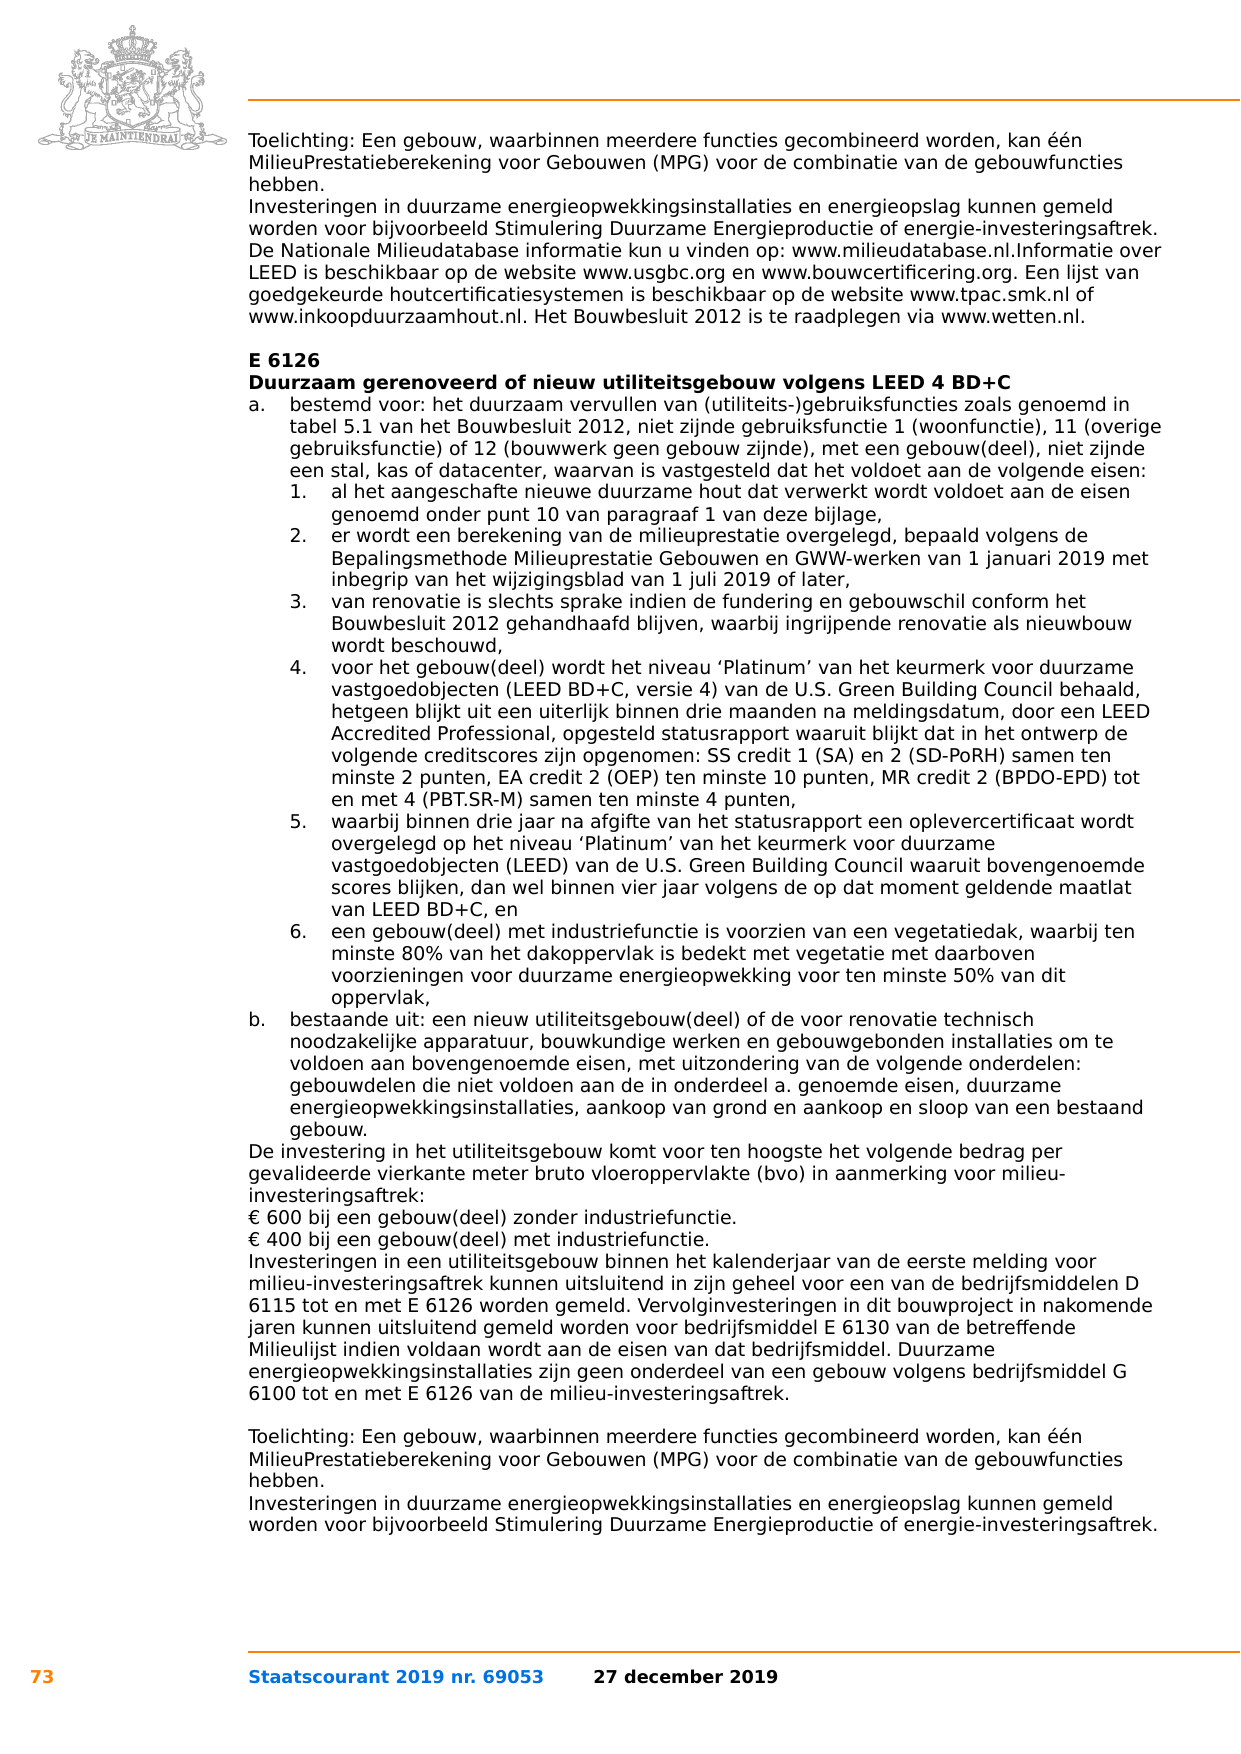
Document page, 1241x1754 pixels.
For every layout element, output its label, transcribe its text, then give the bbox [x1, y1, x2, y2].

text 5. waarbij binnen drie jaar na afgifte van het statusrapport een oplevercertificaat wordt overgelegd op het niveau ‘Platinum’ van het keurmerk voor duurzame vastgoedobjecten (LEED) van de U.S. Green Building Council waaruit bovengenoemde scores blijken, dan wel binnen vier jaar volgens de op dat moment geldende maatlat van LEED BD+C, en [289, 811, 1163, 921]
text a. bestemd voor: het duurzaam vervullen van (utiliteits-)gebruiksfuncties zoals genoemd in tabel 5.1 van het Bouwbesluit 2012, niet zijnde gebruiksfunctie 1 (woonfunctie), 11 (overige gebruiksfunctie) of 12 (bouwwerk geen gebouw zijnde), met een gebouw(deel), niet zijnde een stal, kas of datacenter, waarvan is vastgesteld dat het voldoet aan de volgende eisen: [248, 393, 1163, 481]
text De Nationale Milieudatabase informatie kun u vinden op: www.milieudatabase.nl.Informatie over LEED is beschikbaar op de website www.usgbc.org en www.bouwcertificering.org. Een lijst van goedgekeurde houtcertificatiesystemen is beschikbaar op de website www.tpac.smk.nl of www.inkoopduurzaamhout.nl. Het Bouwbesluit 2012 is te raadplegen via www.wetten.nl. [248, 240, 1163, 328]
text Investeringen in duurzame energieopwekkingsinstallaties en energieopslag kunnen gemeld worden voor bijvoorbeeld Stimulering Duurzame Energieproductie of energie-investeringsaftrek. [248, 196, 1163, 240]
text 4. voor het gebouw(deel) wordt het niveau ‘Platinum’ van het keurmerk voor duurzame vastgoedobjecten (LEED BD+C, versie 4) van de U.S. Green Building Council behaald, hetgeen blijkt uit een uiterlijk binnen drie maanden na meldingsdatum, door een LEED Accredited Professional, opgesteld statusrapport waaruit blijkt dat in het ontwerp de volgende creditscores zijn opgenomen: SS credit 1 (SA) en 2 (SD-PoRH) samen ten minste 2 punten, EA credit 2 (OEP) ten minste 10 punten, MR credit 2 (BPDO-EPD) tot en met 4 (PBT.SR-M) samen ten minste 4 punten, [289, 657, 1163, 811]
text Toelichting: Een gebouw, waarbinnen meerdere functies gecombineerd worden, kan één MilieuPrestatieberekening voor Gebouwen (MPG) voor de combinatie van de gebouwfuncties hebben. [248, 1426, 1163, 1492]
text € 600 bij een gebouw(deel) zonder industriefunctie. [248, 1207, 1163, 1229]
text Toelichting: Een gebouw, waarbinnen meerdere functies gecombineerd worden, kan één MilieuPrestatieberekening voor Gebouwen (MPG) voor de combinatie van de gebouwfuncties hebben. [248, 130, 1163, 196]
text b. bestaande uit: een nieuw utiliteitsgebouw(deel) of de voor renovatie technisch noodzakelijke apparatuur, bouwkundige werken en gebouwgebonden installaties om te voldoen aan bovengenoemde eisen, met uitzondering van de volgende onderdelen: gebouwdelen die niet voldoen aan de in onderdeel a. genoemde eisen, duurzame energieopwekkingsinstallaties, aankoop van grond en aankoop en sloop van een bestaand gebouw. [248, 1009, 1163, 1141]
text Investeringen in een utiliteitsgebouw binnen het kalenderjaar van de eerste melding voor milieu-investeringsaftrek kunnen uitsluitend in zijn geheel voor een van de bedrijfsmiddelen D 6115 tot en met E 6126 worden gemeld. Vervolginvesteringen in dit bouwproject in nakomende jaren kunnen uitsluitend gemeld worden voor bedrijfsmiddel E 6130 van de betreffende Milieulijst indien voldaan wordt aan de eisen van dat bedrijfsmiddel. Duurzame energieopwekkingsinstallaties zijn geen onderdeel van een gebouw volgens bedrijfsmiddel G 6100 tot en met E 6126 van de milieu-investeringsaftrek. [248, 1251, 1163, 1404]
text 3. van renovatie is slechts sprake indien de fundering en gebouwschil conform het Bouwbesluit 2012 gehandhaafd blijven, waarbij ingrijpende renovatie als nieuwbouw wordt beschouwd, [289, 591, 1163, 657]
text E 6126 [248, 349, 1163, 372]
text De investering in het utiliteitsgebouw komt voor ten hoogste het volgende bedrag per gevalideerde vierkante meter bruto vloeroppervlakte (bvo) in aanmerking voor milieu-investeringsaftrek: [248, 1141, 1163, 1207]
text Investeringen in duurzame energieopwekkingsinstallaties en energieopslag kunnen gemeld worden voor bijvoorbeeld Stimulering Duurzame Energieproductie of energie-investeringsaftrek. [248, 1492, 1163, 1536]
text 2. er wordt een berekening van de milieuprestatie overgelegd, bepaald volgens de Bepalingsmethode Milieuprestatie Gebouwen en GWW-werken van 1 januari 2019 met inbegrip van het wijzigingsblad van 1 juli 2019 of later, [289, 525, 1163, 591]
text Duurzaam gerenoveerd of nieuw utiliteitsgebouw volgens LEED 4 BD+C [248, 372, 1163, 393]
text 6. een gebouw(deel) met industriefunctie is voorzien van een vegetatiedak, waarbij ten minste 80% van het dakoppervlak is bedekt met vegetatie met daarboven voorzieningen voor duurzame energieopwekking voor ten minste 50% van dit oppervlak, [289, 921, 1163, 1009]
text € 400 bij een gebouw(deel) met industriefunctie. [248, 1229, 1163, 1251]
picture [38, 25, 227, 150]
text 1. al het aangeschafte nieuwe duurzame hout dat verwerkt wordt voldoet aan de eisen genoemd onder punt 10 van paragraaf 1 van deze bijlage, [289, 481, 1163, 525]
